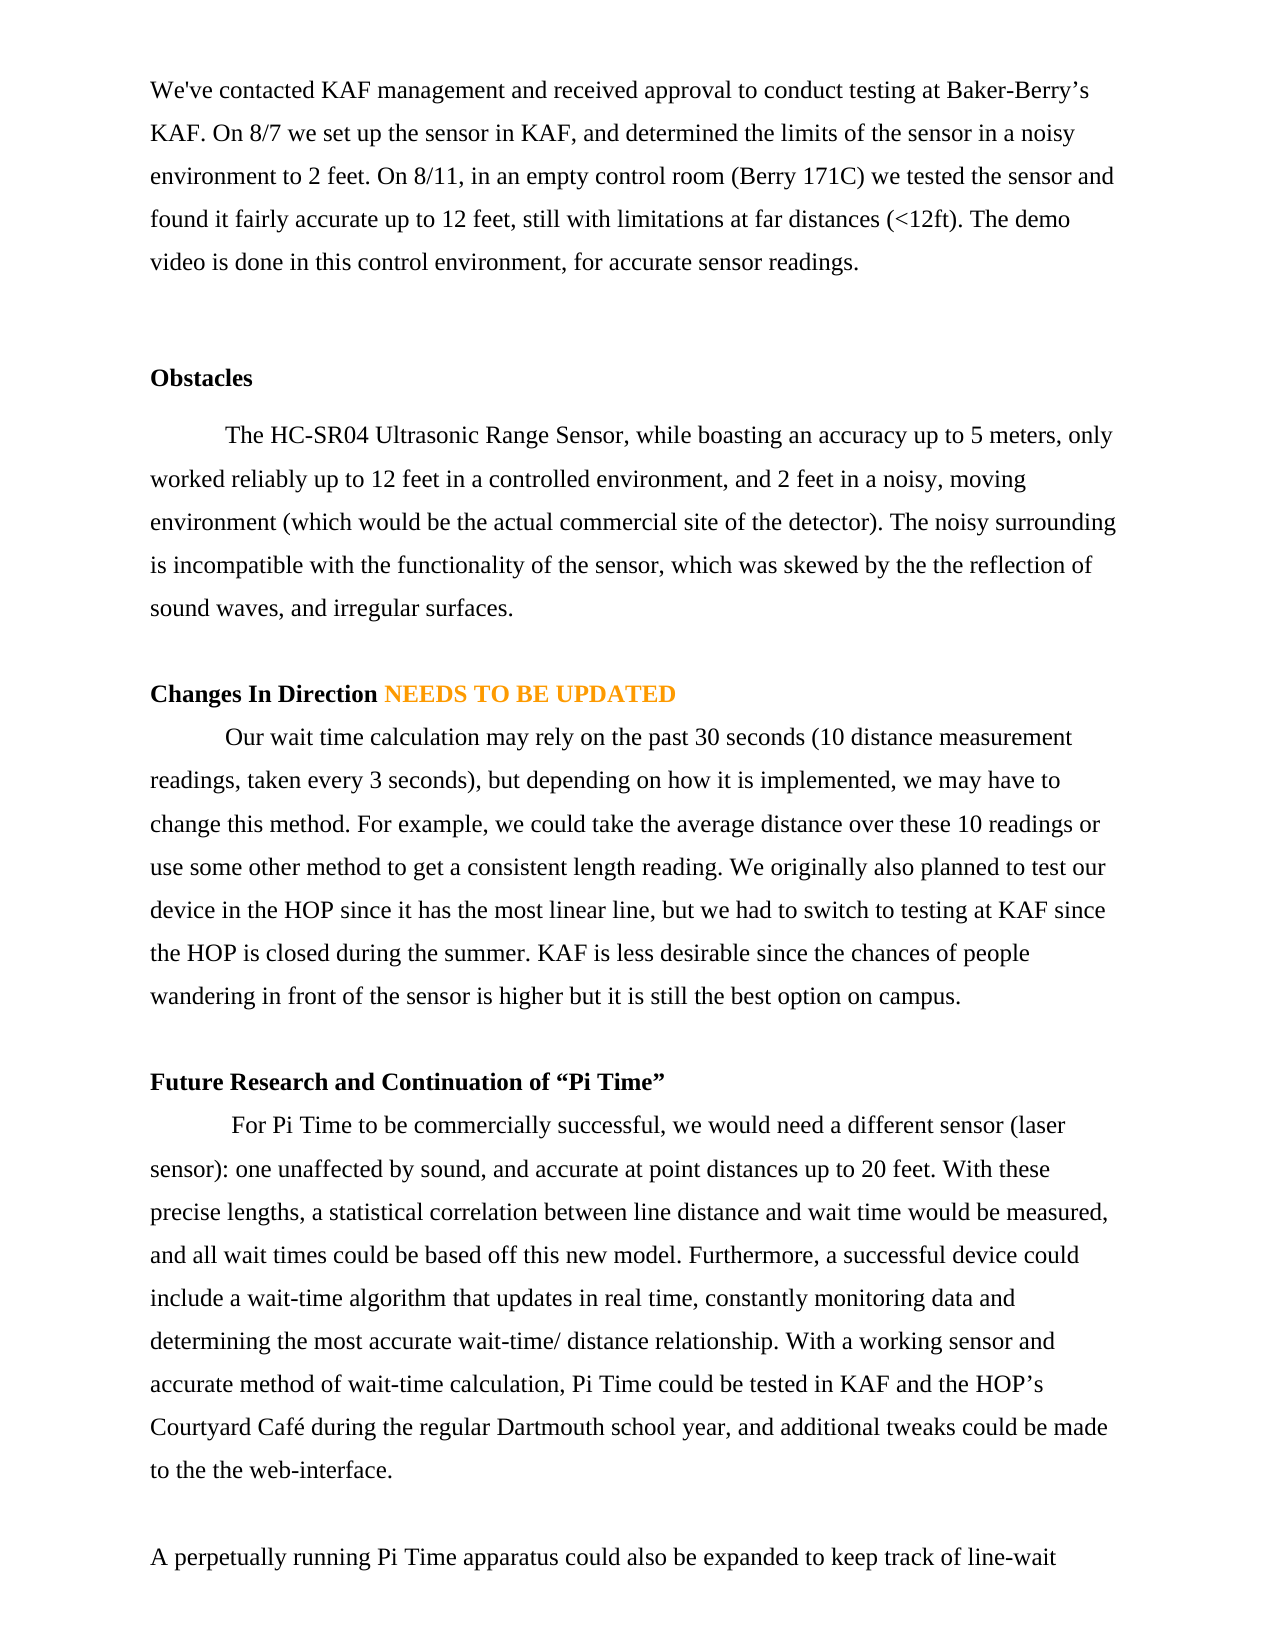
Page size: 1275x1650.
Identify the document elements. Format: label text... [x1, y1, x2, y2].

text The HC-SR04 Ultrasonic Range Sensor, while boasting an accuracy up to 5 meters, only worked reliably up to 12 feet in a controlled environment, and 2 feet in a noisy, moving environment (which would be the actual commercial site of the detector). The noisy surrounding is incompatible with the functionality of the sensor, which was skewed by the the reflection of sound waves, and irregular surfaces. [150, 421, 1125, 622]
text We've contacted KAF management and received approval to conduct testing at Baker-Berry’s KAF. On 8/7 we set up the sensor in KAF, and determined the limits of the sensor in a noisy environment to 2 feet. On 8/11, in an empty control room (Berry 171C) we tested the sensor and found it fairly accurate up to 12 feet, still with limitations at far distances (<12ft). The demo video is done in this control environment, for accurate sensor readings. [150, 75, 1125, 276]
text Changes In Direction NEEDS TO BE UPDATED [150, 679, 1125, 708]
text A perpetually running Pi Time apparatus could also be expanded to keep track of line-wait [150, 1542, 1125, 1571]
text Obstacles [150, 363, 1125, 392]
text Future Research and Continuation of “Pi Time” [150, 1067, 1125, 1096]
text Our wait time calculation may rely on the past 30 seconds (10 distance measurement readings, taken every 3 seconds), but depending on how it is implemented, we may have to change this method. For example, we could take the average distance over these 10 readings or use some other method to get a consistent length reading. We originally also planned to test our device in the HOP since it has the most linear line, but we had to switch to testing at KAF since the HOP is closed during the summer. KAF is less desirable since the chances of people wandering in front of the sensor is higher but it is still the best option on campus. [150, 722, 1125, 1010]
text For Pi Time to be commercially successful, we would need a different sensor (laser sensor): one unaffected by sound, and accurate at point distances up to 20 feet. With these precise lengths, a statistical correlation between line distance and wait time would be measured, and all wait times could be based off this new model. Furthermore, a successful device could include a wait-time algorithm that updates in real time, constantly monitoring data and determining the most accurate wait-time/ distance relationship. With a working sensor and accurate method of wait-time calculation, Pi Time could be tested in KAF and the HOP’s Courtyard Café during the regular Dartmouth school year, and additional tweaks could be made to the the web-interface. [150, 1111, 1125, 1484]
